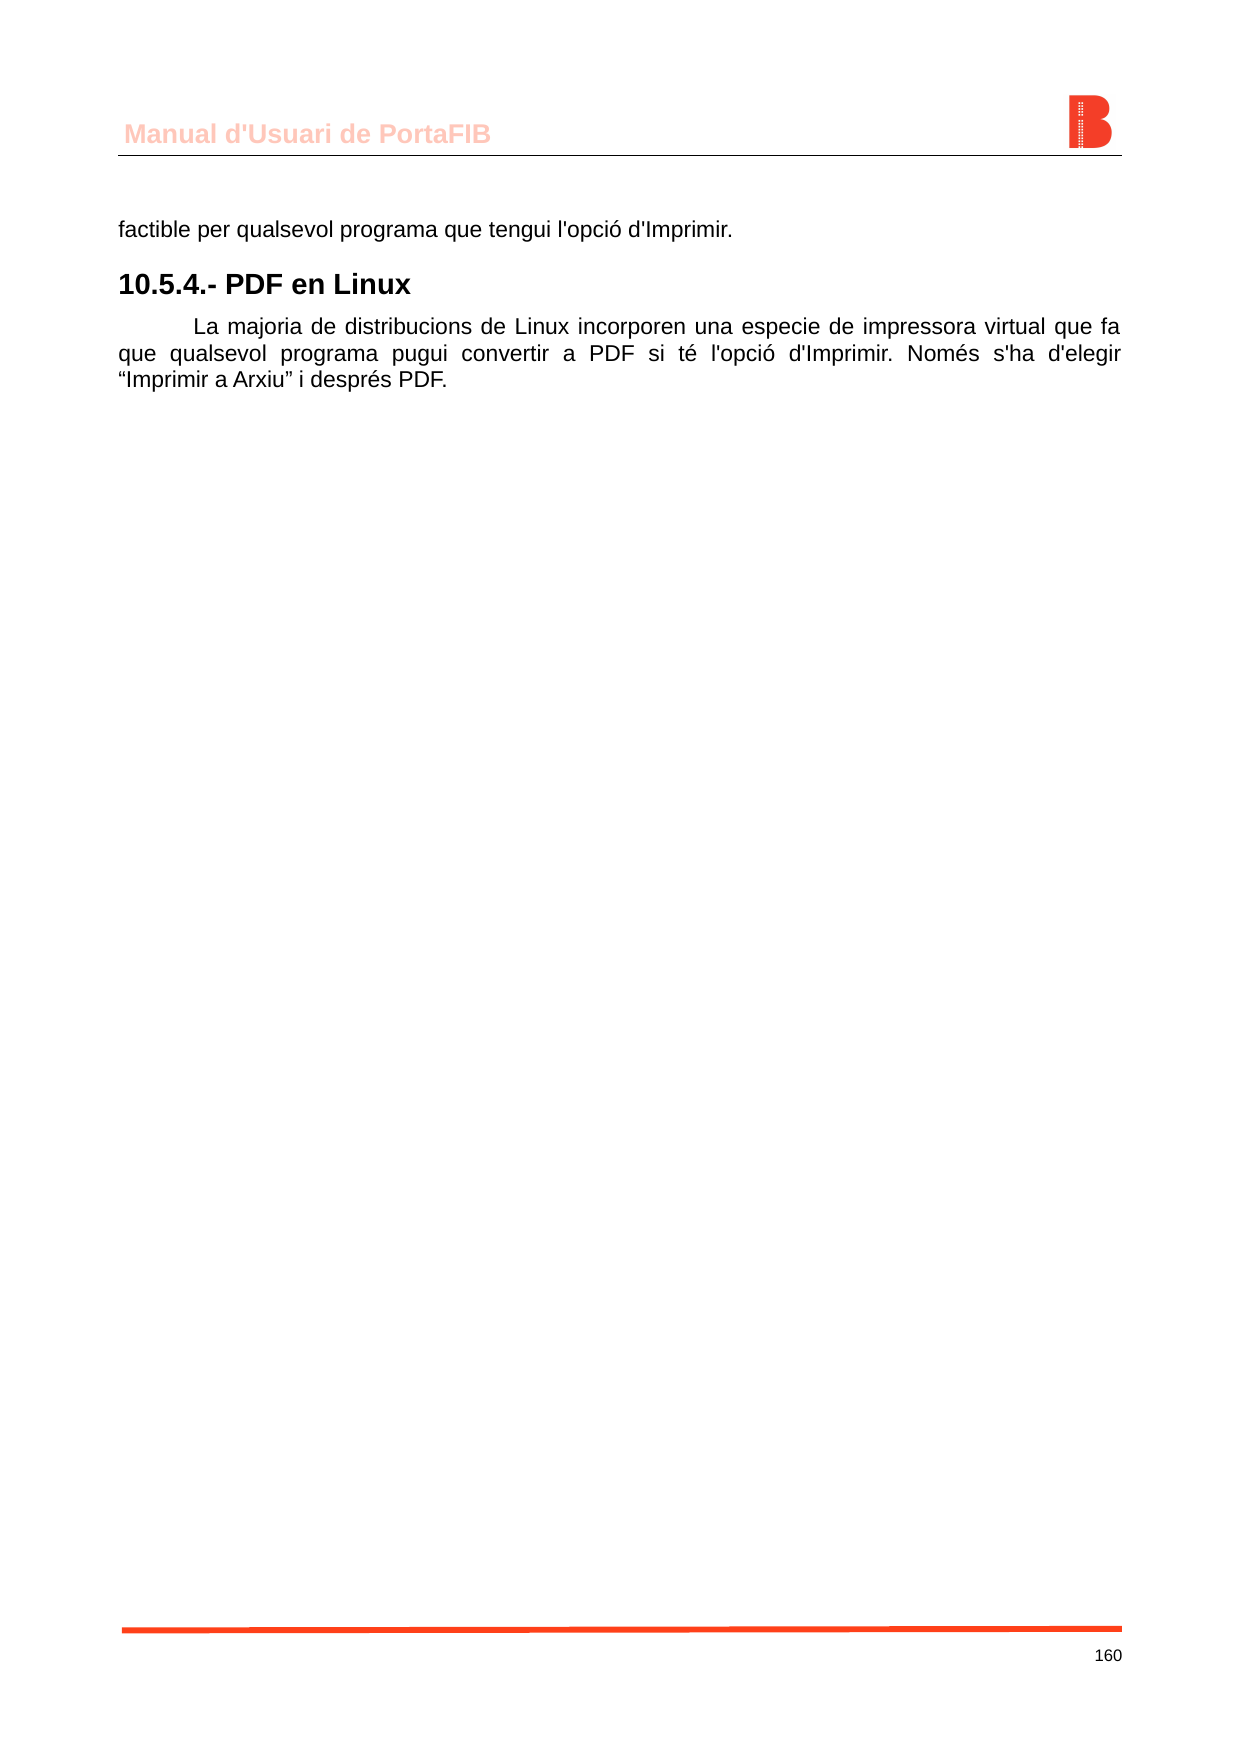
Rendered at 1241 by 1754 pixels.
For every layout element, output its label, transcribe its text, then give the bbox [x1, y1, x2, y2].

picture [1063, 94, 1117, 150]
text factible per qualsevol programa que tengui l'opció d'Imprimir. [118, 216, 1122, 242]
subtitle PDF en Linux [118, 267, 1122, 301]
text La majoria de distribucions de Linux incorporen una especie de impressora virtual que fa que qualsevol programa pugui convertir a PDF si té l'opció d'Imprimir. Només s'ha d'elegir “Imprimir a Arxiu” i després PDF. [118, 313, 1122, 392]
